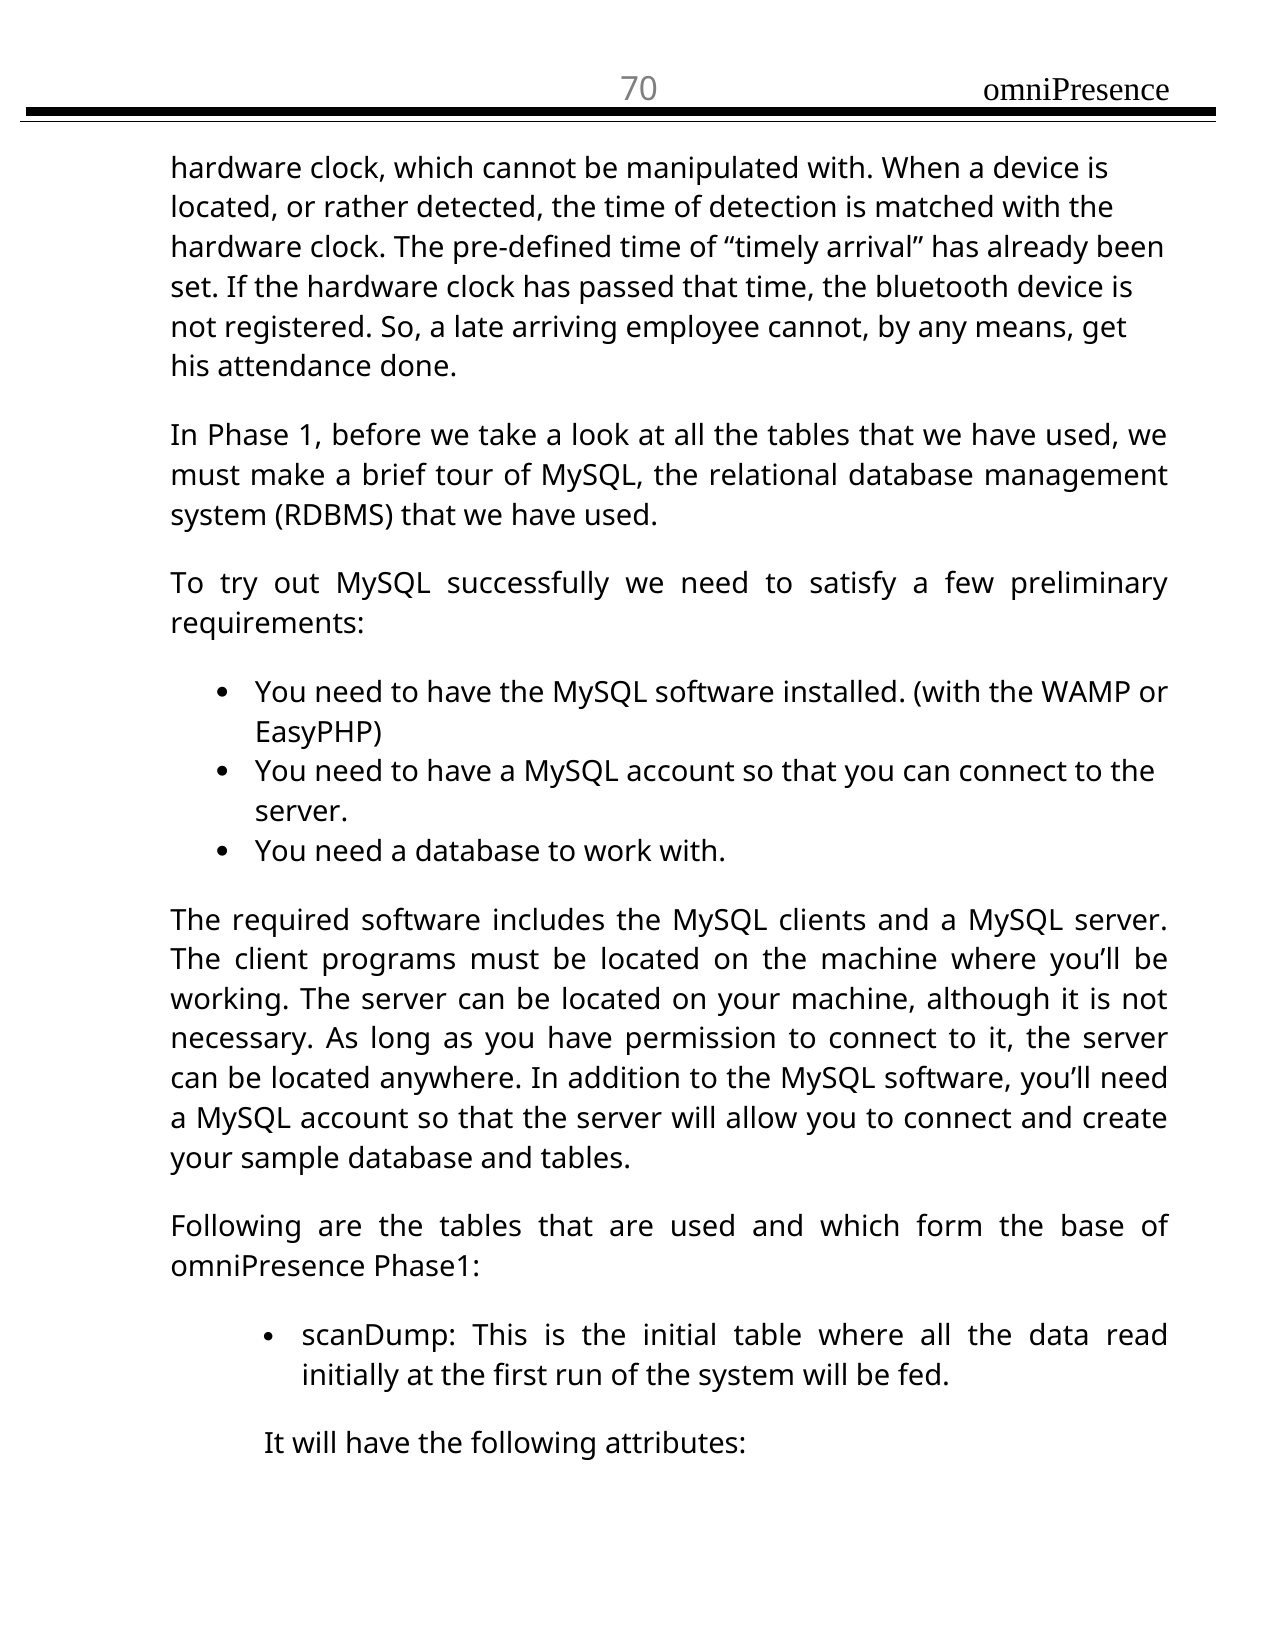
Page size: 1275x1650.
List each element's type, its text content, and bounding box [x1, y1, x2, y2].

text Following are the tables that are used and which form the base of omniPresence Phase1: [170, 1206, 1170, 1285]
text hardware clock, which cannot be manipulated with. When a device is located, or rather detected, the time of detection is matched with the hardware clock. The pre-defined time of “timely arrival” has already been set. If the hardware clock has passed that time, the bluetooth device is not registered. So, a late arriving employee cannot, by any means, get his attendance done. [170, 147, 1170, 385]
list You need to have a MySQL account so that you can connect to the server. [217, 751, 1170, 830]
list scanDump: This is the initial table where all the data read initially at the first run of the system will be fed. [264, 1314, 1170, 1394]
text The required software includes the MySQL clients and a MySQL server. The client programs must be located on the machine where you’ll be working. The server can be located on your machine, although it is not necessary. As long as you have permission to connect to it, the server can be located anywhere. In addition to the MySQL software, you’ll need a MySQL account so that the server will allow you to connect and create your sample database and tables. [170, 899, 1170, 1177]
text In Phase 1, before we take a look at all the tables that we have used, we must make a brief tour of MySQL, the relational database management system (RDBMS) that we have used. [170, 414, 1170, 533]
list You need a database to work with. [217, 830, 1170, 869]
text It will have the following attributes: [264, 1423, 1170, 1462]
text To try out MySQL successfully we need to satisfy a few preliminary requirements: [170, 563, 1170, 642]
list You need to have the MySQL software installed. (with the WAMP or EasyPHP) [217, 671, 1170, 751]
